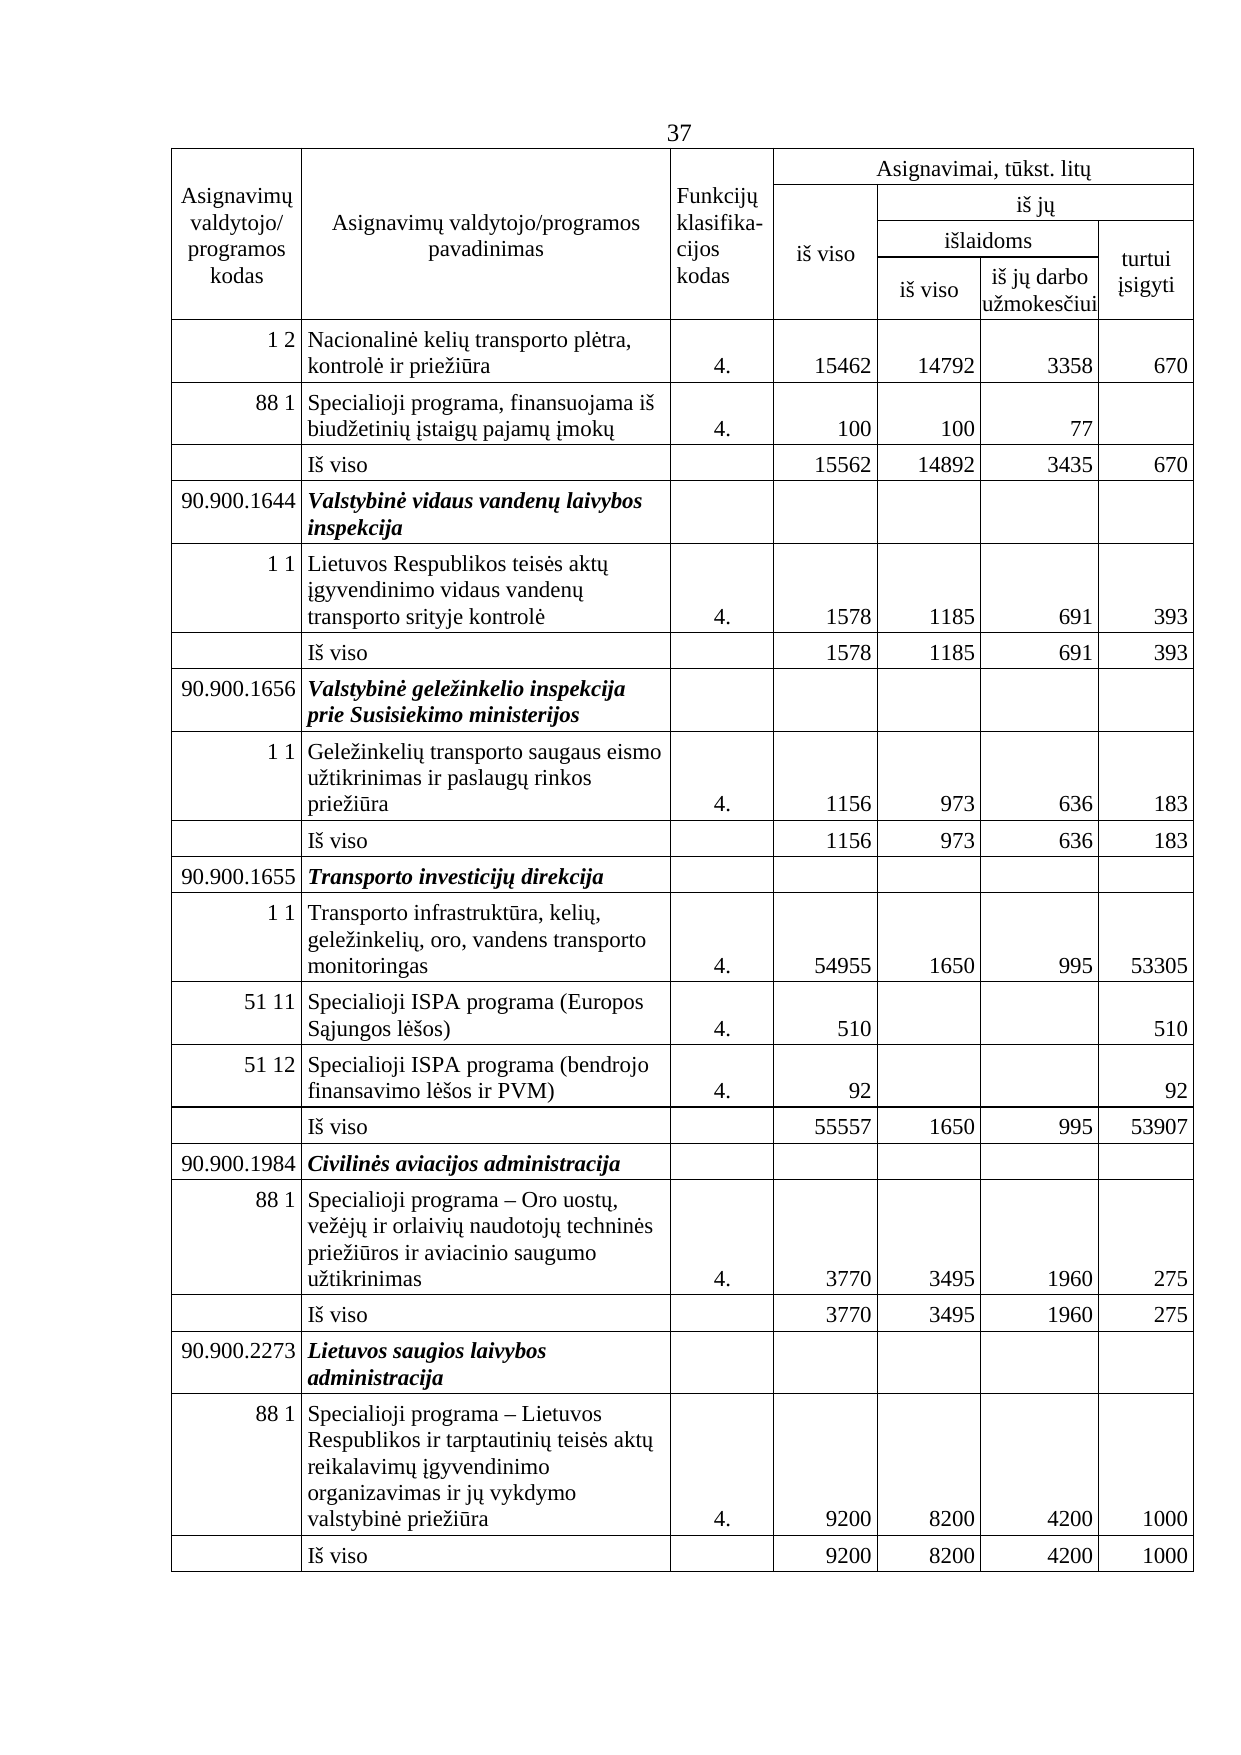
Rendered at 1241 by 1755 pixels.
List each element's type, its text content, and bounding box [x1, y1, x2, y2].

table_cell 51 11 [172, 982, 301, 1044]
table_cell iš jų darbo užmokesčiui [981, 258, 1098, 319]
table_cell [671, 481, 773, 543]
table_cell [774, 857, 877, 892]
table_cell Iš viso [302, 445, 670, 480]
table_cell 100 [878, 383, 980, 444]
table_cell [671, 1295, 773, 1331]
table_cell 183 [1099, 821, 1193, 856]
table_cell [1099, 383, 1193, 444]
table_cell 77 [981, 383, 1098, 444]
table_cell 691 [981, 633, 1098, 668]
table_cell Iš viso [302, 1536, 670, 1571]
table_cell 1156 [774, 732, 877, 820]
table_cell 4. [671, 732, 773, 820]
table_cell 4200 [981, 1536, 1098, 1571]
table_cell Transporto investicijų direkcija [302, 857, 670, 892]
table_cell 510 [1099, 982, 1193, 1044]
table_cell 1578 [774, 633, 877, 668]
table_cell 1650 [878, 1108, 980, 1143]
table_cell iš viso [774, 185, 877, 319]
table_cell [671, 1332, 773, 1393]
table_cell 3495 [878, 1180, 980, 1294]
table_cell [172, 445, 301, 480]
table_cell Geležinkelių transporto saugaus eismo užtikrinimas ir paslaugų rinkos priežiūra [302, 732, 670, 820]
table_cell 1960 [981, 1180, 1098, 1294]
table_cell 1000 [1099, 1536, 1193, 1571]
table_cell 275 [1099, 1295, 1193, 1331]
table_cell 995 [981, 1108, 1098, 1143]
table_cell 54955 [774, 893, 877, 981]
table_cell [774, 481, 877, 543]
table_cell 973 [878, 732, 980, 820]
table_cell 636 [981, 821, 1098, 856]
table_cell 670 [1099, 445, 1193, 480]
table_cell 90.900.1644 [172, 481, 301, 543]
table_cell 3770 [774, 1180, 877, 1294]
table_cell 88 1 [172, 1394, 301, 1535]
table_cell [671, 1144, 773, 1179]
table_cell [878, 857, 980, 892]
table_cell 670 [1099, 320, 1193, 382]
table_cell 1960 [981, 1295, 1098, 1331]
table_cell 995 [981, 893, 1098, 981]
table_cell 4. [671, 320, 773, 382]
table_cell [671, 445, 773, 480]
table_cell 8200 [878, 1536, 980, 1571]
table_cell 4. [671, 383, 773, 444]
table_cell [1099, 481, 1193, 543]
table_cell Iš viso [302, 1108, 670, 1143]
table_cell 4. [671, 1045, 773, 1106]
table_cell 90.900.1655 [172, 857, 301, 892]
table_cell 1 2 [172, 320, 301, 382]
table_header Asignavimų valdytojo/programos pavadinimas [302, 149, 670, 319]
table_cell 92 [774, 1045, 877, 1106]
table_cell 15562 [774, 445, 877, 480]
table_cell 14792 [878, 320, 980, 382]
table_cell Iš viso [302, 633, 670, 668]
table_cell 183 [1099, 732, 1193, 820]
table_cell 1185 [878, 544, 980, 632]
table_cell [981, 857, 1098, 892]
table_cell 1 1 [172, 893, 301, 981]
table_cell [774, 1332, 877, 1393]
table_cell Nacionalinė kelių transporto plėtra, kontrolė ir priežiūra [302, 320, 670, 382]
table_cell [1099, 857, 1193, 892]
table_cell [774, 1144, 877, 1179]
table_cell 4. [671, 893, 773, 981]
table_cell 51 12 [172, 1045, 301, 1106]
table_cell 1650 [878, 893, 980, 981]
table_cell 88 1 [172, 1180, 301, 1294]
table_cell [172, 1295, 301, 1331]
table_cell Transporto infrastruktūra, kelių, geležinkelių, oro, vandens transporto monitoringas [302, 893, 670, 981]
table_cell Specialioji ISPA programa (Europos Sąjungos lėšos) [302, 982, 670, 1044]
table_cell Valstybinė vidaus vandenų laivybos inspekcija [302, 481, 670, 543]
table_cell [878, 1144, 980, 1179]
table_cell 393 [1099, 544, 1193, 632]
table_cell [1099, 669, 1193, 731]
table_cell 636 [981, 732, 1098, 820]
table_cell išlaidoms [878, 221, 1098, 256]
table_cell [1099, 1144, 1193, 1179]
table_cell 4. [671, 1394, 773, 1535]
table_cell [981, 1045, 1098, 1106]
table_cell 55557 [774, 1108, 877, 1143]
table_cell [671, 669, 773, 731]
table_cell [981, 669, 1098, 731]
table_cell 9200 [774, 1536, 877, 1571]
table_cell [981, 481, 1098, 543]
table_cell 9200 [774, 1394, 877, 1535]
table_header Asignavimai, tūkst. litų [774, 149, 1193, 184]
table_cell 3495 [878, 1295, 980, 1331]
table_cell turtui įsigyti [1099, 221, 1193, 319]
table_cell 88 1 [172, 383, 301, 444]
table_cell Specialioji programa, finansuojama iš biudžetinių įstaigų pajamų įmokų [302, 383, 670, 444]
table_cell 1578 [774, 544, 877, 632]
table_cell 15462 [774, 320, 877, 382]
table_header Asignavimų valdytojo/ programos kodas [172, 149, 301, 319]
table_cell 8200 [878, 1394, 980, 1535]
table_cell Lietuvos Respublikos teisės aktų įgyvendinimo vidaus vandenų transporto srityje kontrolė [302, 544, 670, 632]
table_cell 510 [774, 982, 877, 1044]
table_cell 973 [878, 821, 980, 856]
table_cell 1 1 [172, 544, 301, 632]
table_cell Valstybinė geležinkelio inspekcija prie Susisiekimo ministerijos [302, 669, 670, 731]
table_cell 4. [671, 544, 773, 632]
table_cell Specialioji ISPA programa (bendrojo finansavimo lėšos ir PVM) [302, 1045, 670, 1106]
table_cell 90.900.2273 [172, 1332, 301, 1393]
table_cell 393 [1099, 633, 1193, 668]
table_cell 4200 [981, 1394, 1098, 1535]
table_cell 1 1 [172, 732, 301, 820]
table_cell [671, 821, 773, 856]
table_cell 3770 [774, 1295, 877, 1331]
table_cell 1000 [1099, 1394, 1193, 1535]
table_cell 1156 [774, 821, 877, 856]
table_cell [172, 1108, 301, 1143]
table_cell Iš viso [302, 1295, 670, 1331]
table_cell 275 [1099, 1180, 1193, 1294]
table_cell [671, 633, 773, 668]
table_cell 92 [1099, 1045, 1193, 1106]
table_cell 90.900.1656 [172, 669, 301, 731]
table_cell 53305 [1099, 893, 1193, 981]
table_cell 4. [671, 982, 773, 1044]
table_cell [671, 1536, 773, 1571]
table_cell [981, 982, 1098, 1044]
table_cell iš jų [878, 185, 1193, 220]
table_cell 1185 [878, 633, 980, 668]
table_header Funkcijų klasifika-cijos kodas [671, 149, 773, 319]
table_cell Specialioji programa – Oro uostų, vežėjų ir orlaivių naudotojų techninės priežiūros ir aviacinio saugumo užtikrinimas [302, 1180, 670, 1294]
table_cell Civilinės aviacijos administracija [302, 1144, 670, 1179]
table_cell [878, 669, 980, 731]
table_cell 691 [981, 544, 1098, 632]
table_cell 3358 [981, 320, 1098, 382]
table_cell [671, 857, 773, 892]
table_cell [1099, 1332, 1193, 1393]
table_cell [981, 1144, 1098, 1179]
table_cell Iš viso [302, 821, 670, 856]
table_cell [172, 1536, 301, 1571]
table_cell Specialioji programa – Lietuvos Respublikos ir tarptautinių teisės aktų reikalavimų įgyvendinimo organizavimas ir jų vykdymo valstybinė priežiūra [302, 1394, 670, 1535]
table_cell [878, 982, 980, 1044]
table_cell [878, 481, 980, 543]
table_cell Lietuvos saugios laivybos administracija [302, 1332, 670, 1393]
table_cell [172, 633, 301, 668]
table_cell 4. [671, 1180, 773, 1294]
table_cell 90.900.1984 [172, 1144, 301, 1179]
table_cell [981, 1332, 1098, 1393]
table_cell [878, 1332, 980, 1393]
table_cell iš viso [878, 258, 980, 319]
table_cell 53907 [1099, 1108, 1193, 1143]
table_cell [172, 821, 301, 856]
table_cell [774, 669, 877, 731]
table_cell [878, 1045, 980, 1106]
table_cell 3435 [981, 445, 1098, 480]
table_cell [671, 1108, 773, 1143]
table_cell 14892 [878, 445, 980, 480]
table_cell 100 [774, 383, 877, 444]
